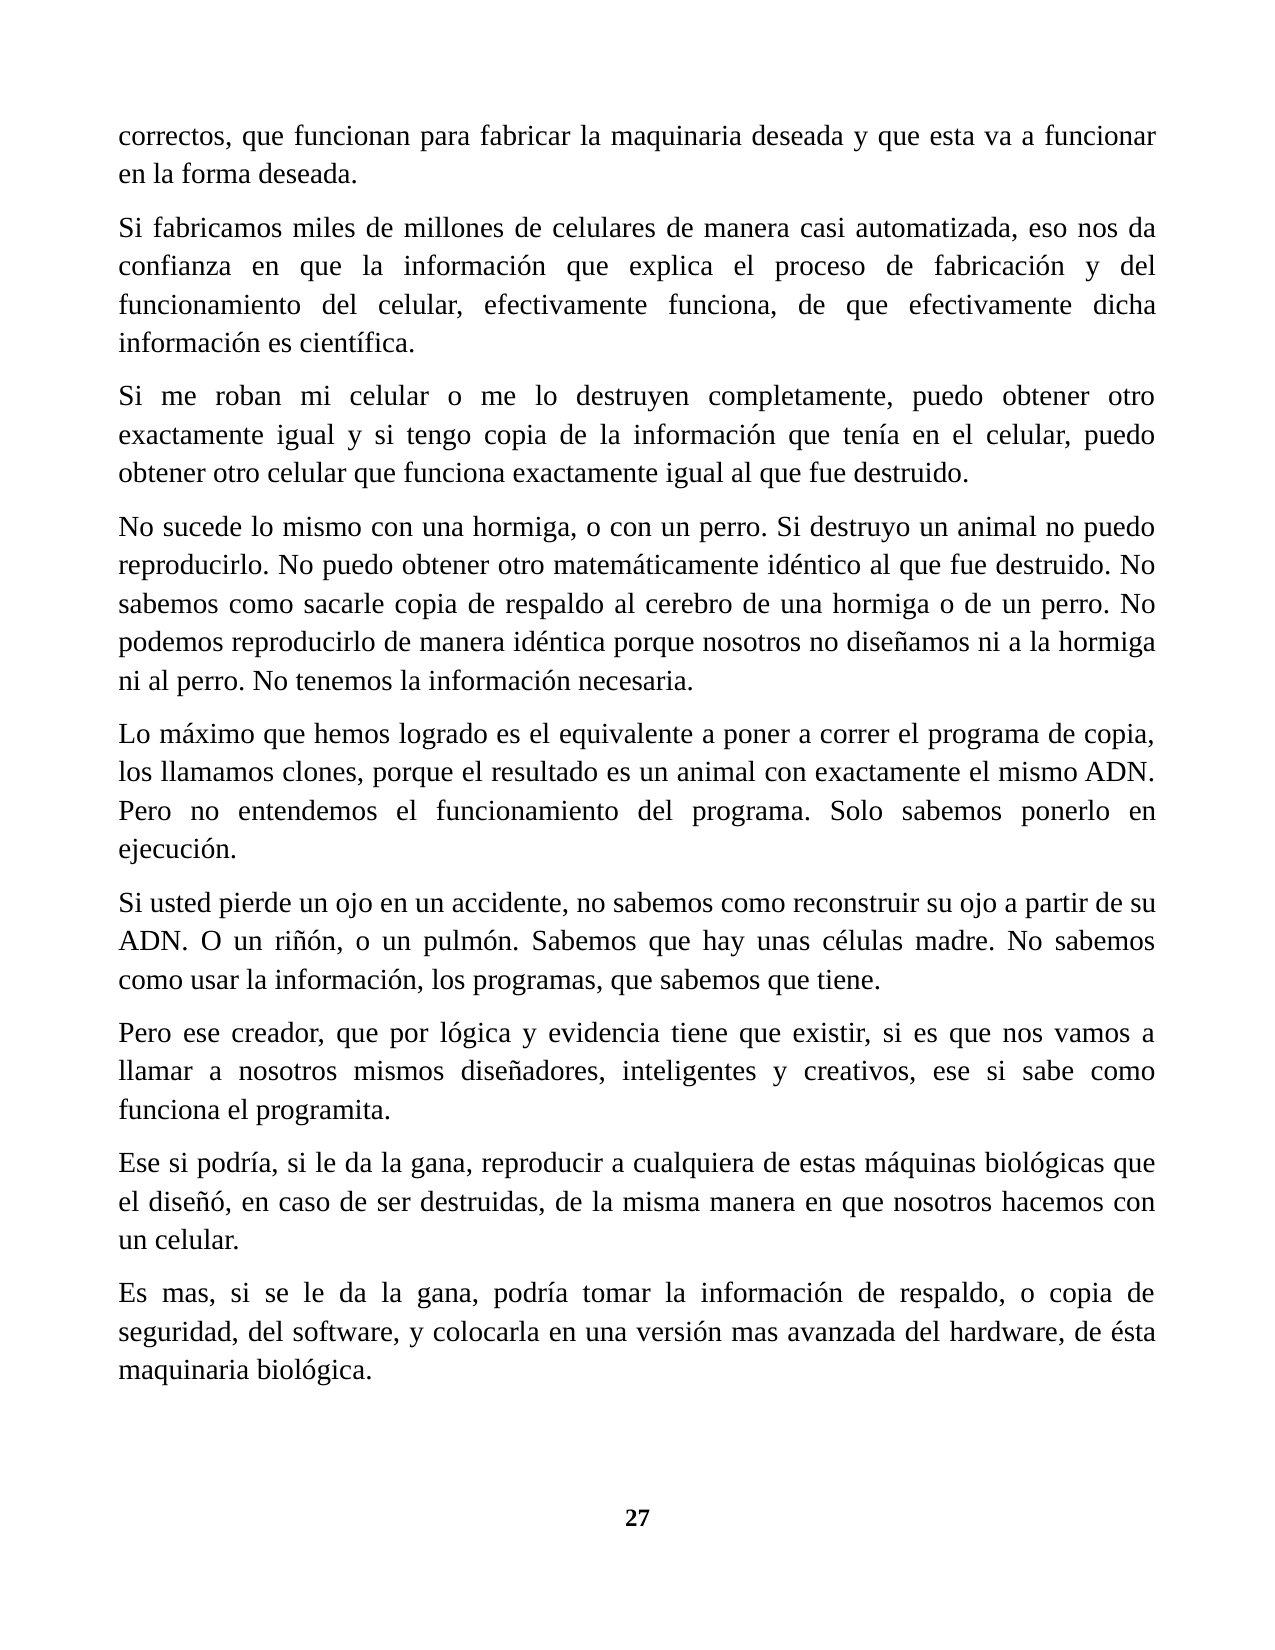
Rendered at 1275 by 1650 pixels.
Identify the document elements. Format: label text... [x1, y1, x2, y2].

text Lo máximo que hemos logrado es el equivalente a poner a correr el programa de copia, los llamamos clones, porque el resultado es un animal con exactamente el mismo ADN. Pero no entendemos el funcionamiento del programa. Solo sabemos ponerlo en ejecución. [118, 716, 1157, 865]
text Si me roban mi celular o me lo destruyen completamente, puedo obtener otro exactamente igual y si tengo copia de la información que tenía en el celular, puedo obtener otro celular que funciona exactamente igual al que fue destruido. [118, 378, 1157, 489]
text correctos, que funcionan para fabricar la maquinaria deseada y que esta va a funcionar en la forma deseada. [118, 118, 1157, 190]
text Si fabricamos miles de millones de celulares de manera casi automatizada, eso nos da confianza en que la información que explica el proceso de fabricación y del funcionamiento del celular, efectivamente funciona, de que efectivamente dicha información es científica. [118, 210, 1157, 359]
text Es mas, si se le da la gana, podría tomar la información de respaldo, o copia de seguridad, del software, y colocarla en una versión mas avanzada del hardware, de ésta maquinaria biológica. [118, 1275, 1157, 1386]
text Pero ese creador, que por lógica y evidencia tiene que existir, si es que nos vamos a llamar a nosotros mismos diseñadores, inteligentes y creativos, ese si sabe como funciona el programita. [118, 1015, 1157, 1126]
text Ese si podría, si le da la gana, reproducir a cualquiera de estas máquinas biológicas que el diseñó, en caso de ser destruidas, de la misma manera en que nosotros hacemos con un celular. [118, 1145, 1157, 1256]
text No sucede lo mismo con una hormiga, o con un perro. Si destruyo un animal no puedo reproducirlo. No puedo obtener otro matemáticamente idéntico al que fue destruido. No sabemos como sacarle copia de respaldo al cerebro de una hormiga o de un perro. No podemos reproducirlo de manera idéntica porque nosotros no diseñamos ni a la hormiga ni al perro. No tenemos la información necesaria. [118, 509, 1157, 696]
text Si usted pierde un ojo en un accidente, no sabemos como reconstruir su ojo a partir de su ADN. O un riñón, o un pulmón. Sabemos que hay unas células madre. No sabemos como usar la información, los programas, que sabemos que tiene. [118, 885, 1157, 995]
